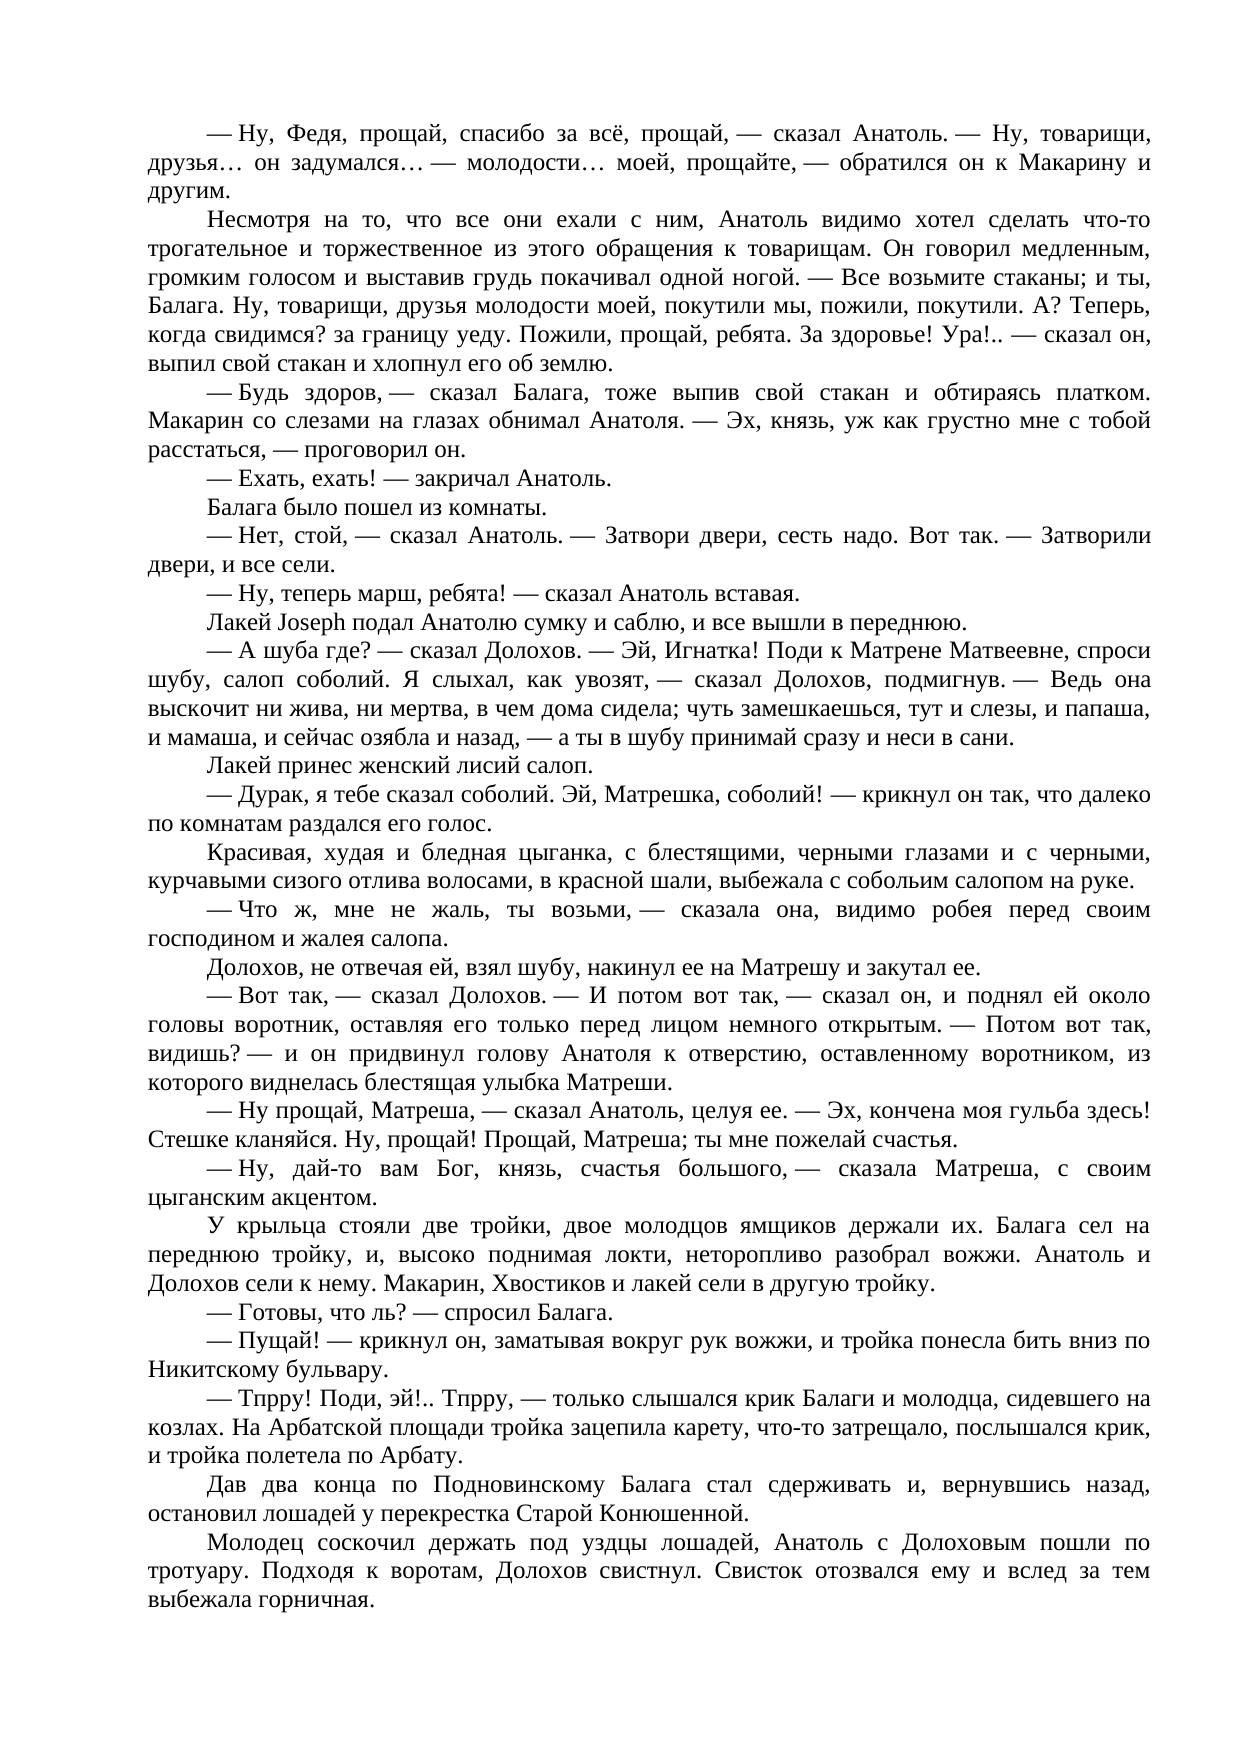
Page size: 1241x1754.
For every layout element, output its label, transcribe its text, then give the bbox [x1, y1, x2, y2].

text — Тпрру! Поди, эй!.. Тпрру, — только слышался крик Балаги и молодца, сидевшего на козлах. На Арбатской площади тройка зацепила карету, что-то затрещало, послышался крик, и тройка полетела по Арбату. [148, 1383, 1152, 1469]
text — Ну прощай, Матреша, — сказал Анатоль, целуя ее. — Эх, кончена моя гульба здесь! Стешке кланяйся. Ну, прощай! Прощай, Матреша; ты мне пожелай счастья. [148, 1096, 1152, 1153]
text — А шуба где? — сказал Долохов. — Эй, Игнатка! Поди к Матрене Матвеевне, спроси шубу, салоп соболий. Я слыхал, как увозят, — сказал Долохов, подмигнув. — Ведь она выскочит ни жива, ни мертва, в чем дома сидела; чуть замешкаешься, тут и слезы, и папаша, и мамаша, и сейчас озябла и назад, — а ты в шубу принимай сразу и неси в сани. [148, 636, 1152, 751]
text — Нет, стой, — сказал Анатоль. — Затвори двери, сесть надо. Вот так. — Затворили двери, и все сели. [148, 521, 1152, 578]
text Красивая, худая и бледная цыганка, с блестящими, черными глазами и с черными, курчавыми сизого отлива волосами, в красной шали, выбежала с собольим салопом на руке. [148, 837, 1152, 894]
text — Вот так, — сказал Долохов. — И потом вот так, — сказал он, и поднял ей около головы воротник, оставляя его только перед лицом немного открытым. — Потом вот так, видишь? — и он придвинул голову Анатоля к отверстию, оставленному воротником, из которого виднелась блестящая улыбка Матреши. [148, 981, 1152, 1096]
text Несмотря на то, что все они ехали с ним, Анатоль видимо хотел сделать что-то трогательное и торжественное из этого обращения к товарищам. Он говорил медленным, громким голосом и выставив грудь покачивал одной ногой. — Все возьмите стаканы; и ты, Балага. Ну, товарищи, друзья молодости моей, покутили мы, пожили, покутили. А? Теперь, когда свидимся? за границу уеду. Пожили, прощай, ребята. За здоровье! Ура!.. — сказал он, выпил свой стакан и хлопнул его об землю. [148, 204, 1152, 377]
text Балага было пошел из комнаты. [148, 492, 1152, 521]
text Лакей принес женский лисий салоп. [148, 751, 1152, 779]
text — Ехать, ехать! — закричал Анатоль. [148, 463, 1152, 492]
text — Готовы, что ль? — спросил Балага. [148, 1297, 1152, 1326]
text Долохов, не отвечая ей, взял шубу, накинул ее на Матрешу и закутал ее. [148, 952, 1152, 981]
text — Что ж, мне не жаль, ты возьми, — сказала она, видимо робея перед своим господином и жалея салопа. [148, 894, 1152, 952]
text — Ну, дай-то вам Бог, князь, счастья большого, — сказала Матреша, с своим цыганским акцентом. [148, 1153, 1152, 1211]
text Молодец соскочил держать под уздцы лошадей, Анатоль с Долоховым пошли по тротуару. Подходя к воротам, Долохов свистнул. Свисток отозвался ему и вслед за тем выбежала горничная. [148, 1527, 1152, 1613]
text — Дурак, я тебе сказал соболий. Эй, Матрешка, соболий! — крикнул он так, что далеко по комнатам раздался его голос. [148, 779, 1152, 837]
text — Ну, Федя, прощай, спасибо за всё, прощай, — сказал Анатоль. — Ну, товарищи, друзья… он задумался… — молодости… моей, прощайте, — обратился он к Макарину и другим. [148, 118, 1152, 204]
text Лакей Joseph подал Анатолю сумку и саблю, и все вышли в переднюю. [148, 607, 1152, 636]
text — Будь здоров, — сказал Балага, тоже выпив свой стакан и обтираясь платком. Макарин со слезами на глазах обнимал Анатоля. — Эх, князь, уж как грустно мне с тобой расстаться, — проговорил он. [148, 377, 1152, 463]
text — Пущай! — крикнул он, заматывая вокруг рук вожжи, и тройка понесла бить вниз по Никитскому бульвару. [148, 1326, 1152, 1383]
text У крыльца стояли две тройки, двое молодцов ямщиков держали их. Балага сел на переднюю тройку, и, высоко поднимая локти, неторопливо разобрал вожжи. Анатоль и Долохов сели к нему. Макарин, Хвостиков и лакей сели в другую тройку. [148, 1211, 1152, 1297]
text Дав два конца по Подновинскому Балага стал сдерживать и, вернувшись назад, остановил лошадей у перекрестка Старой Конюшенной. [148, 1469, 1152, 1527]
text — Ну, теперь марш, ребята! — сказал Анатоль вставая. [148, 578, 1152, 607]
